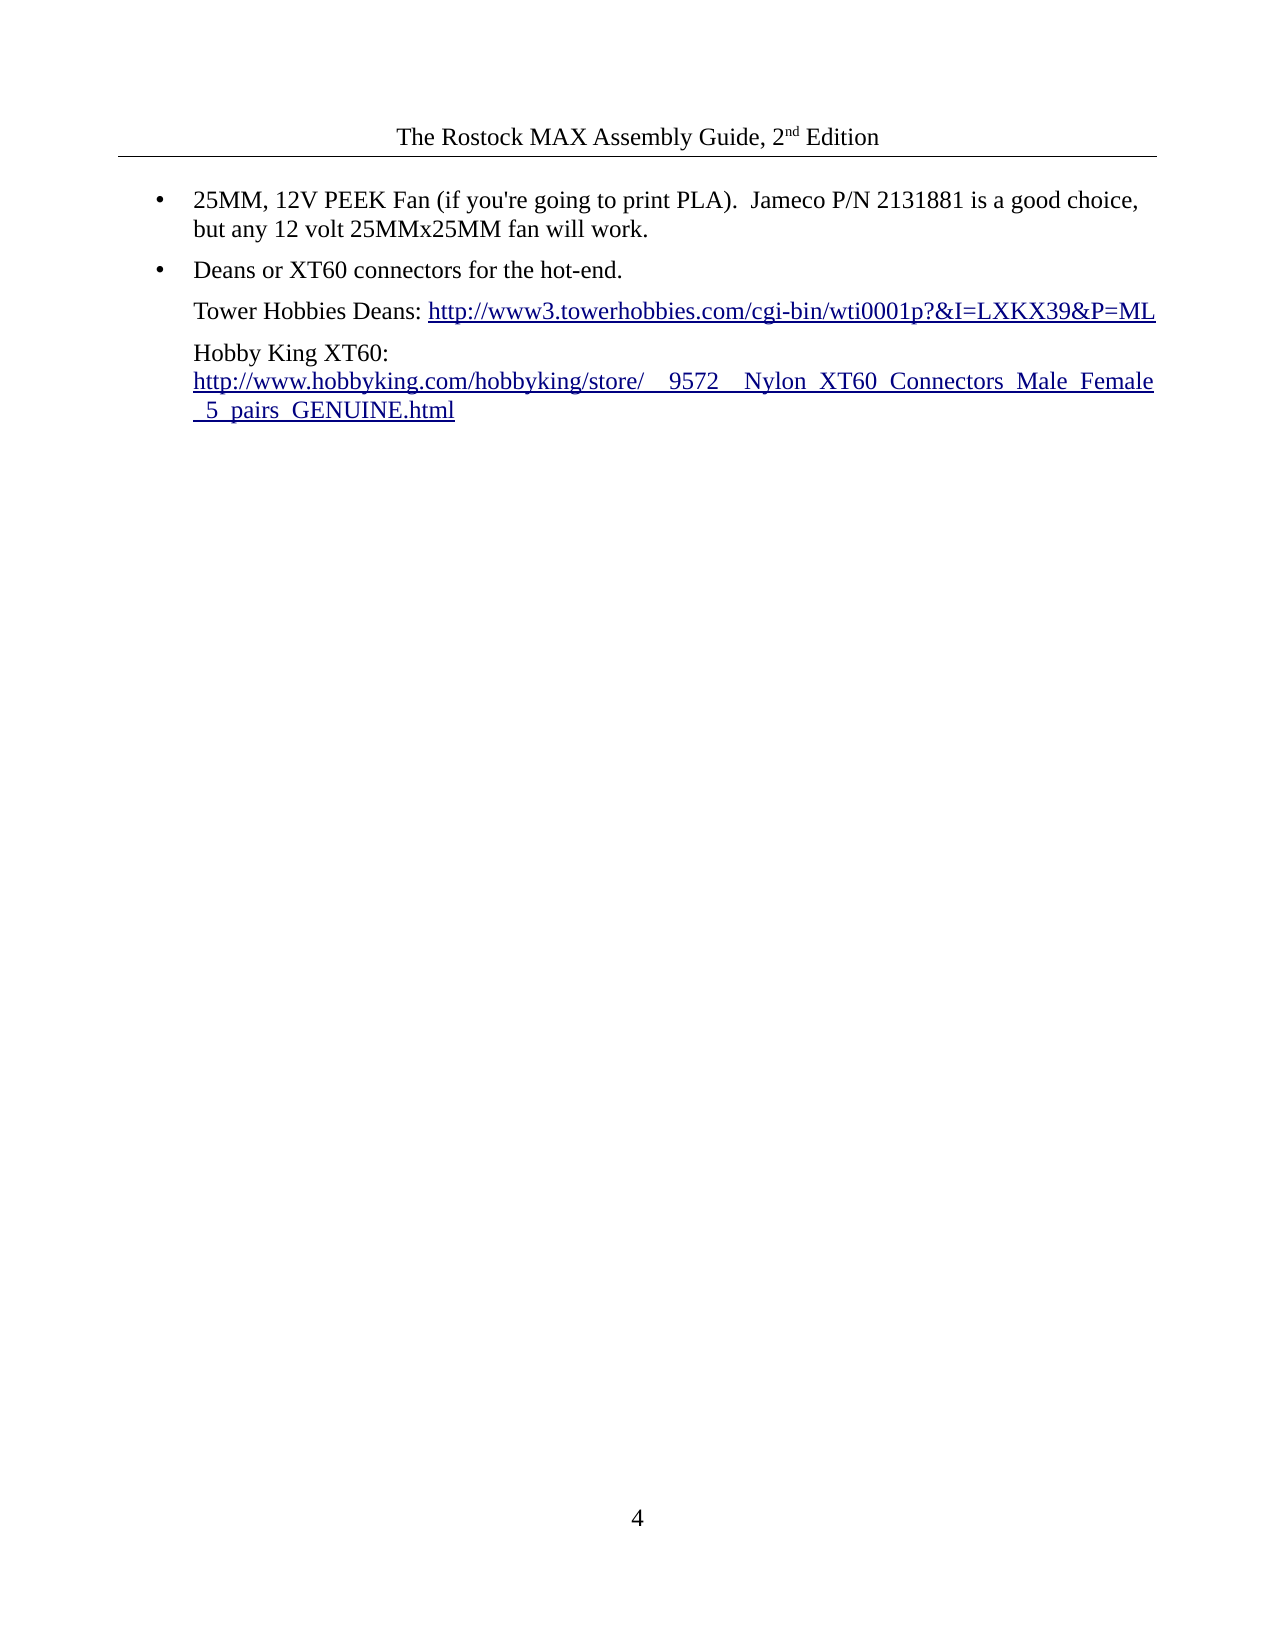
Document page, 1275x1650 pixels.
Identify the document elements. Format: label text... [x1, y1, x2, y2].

list Hobby King XT60: http://www.hobbyking.com/hobbyking/store/__9572__Nylon_XT60_Connectors_Male_Female_5_pairs_GENUINE.html [156, 338, 1157, 424]
list 25MM, 12V PEEK Fan (if you're going to print PLA). Jameco P/N 2131881 is a good choice, but any 12 volt 25MMx25MM fan will work. [156, 185, 1157, 243]
list Deans or XT60 connectors for the hot-end. [156, 255, 1157, 284]
list Tower Hobbies Deans: http://www3.towerhobbies.com/cgi-bin/wti0001p?&I=LXKX39&P=ML [156, 296, 1157, 325]
